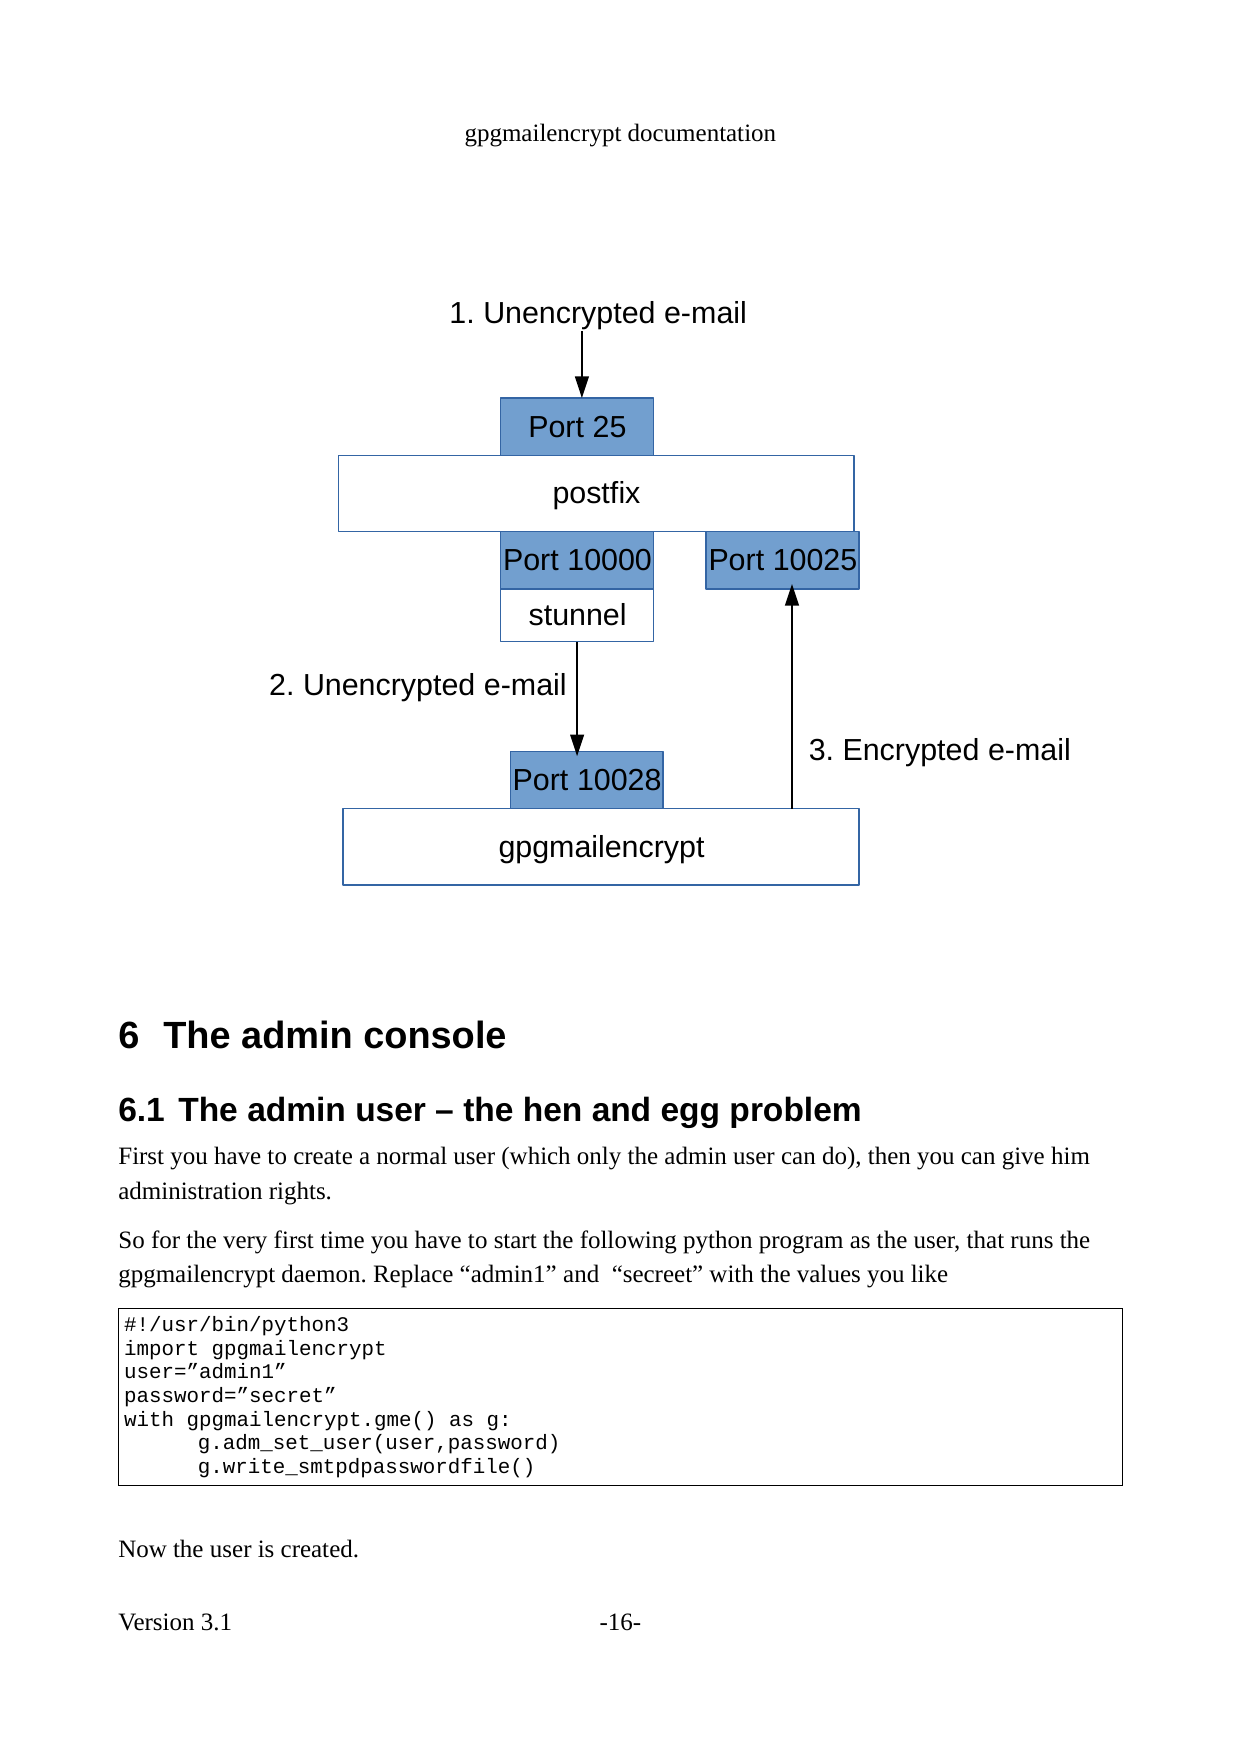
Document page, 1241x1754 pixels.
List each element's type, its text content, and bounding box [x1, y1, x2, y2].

subtitle The admin console [118, 1013, 1122, 1057]
subtitle The admin user – the hen and egg problem [118, 1090, 1122, 1129]
text First you have to create a normal user (which only the admin user can do), then you can give him administration rights. [118, 1141, 1122, 1204]
text Now the user is created. [118, 1534, 1122, 1563]
text So for the very first time you have to start the following python program as the user, that runs the gpgmailencrypt daemon. Replace “admin1” and “secreet” with the values you like [118, 1225, 1122, 1288]
table_header #!/usr/bin/python3 import gpgmailencrypt user=”admin1” password=”secret” with gpgmailencrypt.gme() as g: g.adm_set_user(user,password) g.write_smtpdpasswordfile() [119, 1309, 1122, 1485]
